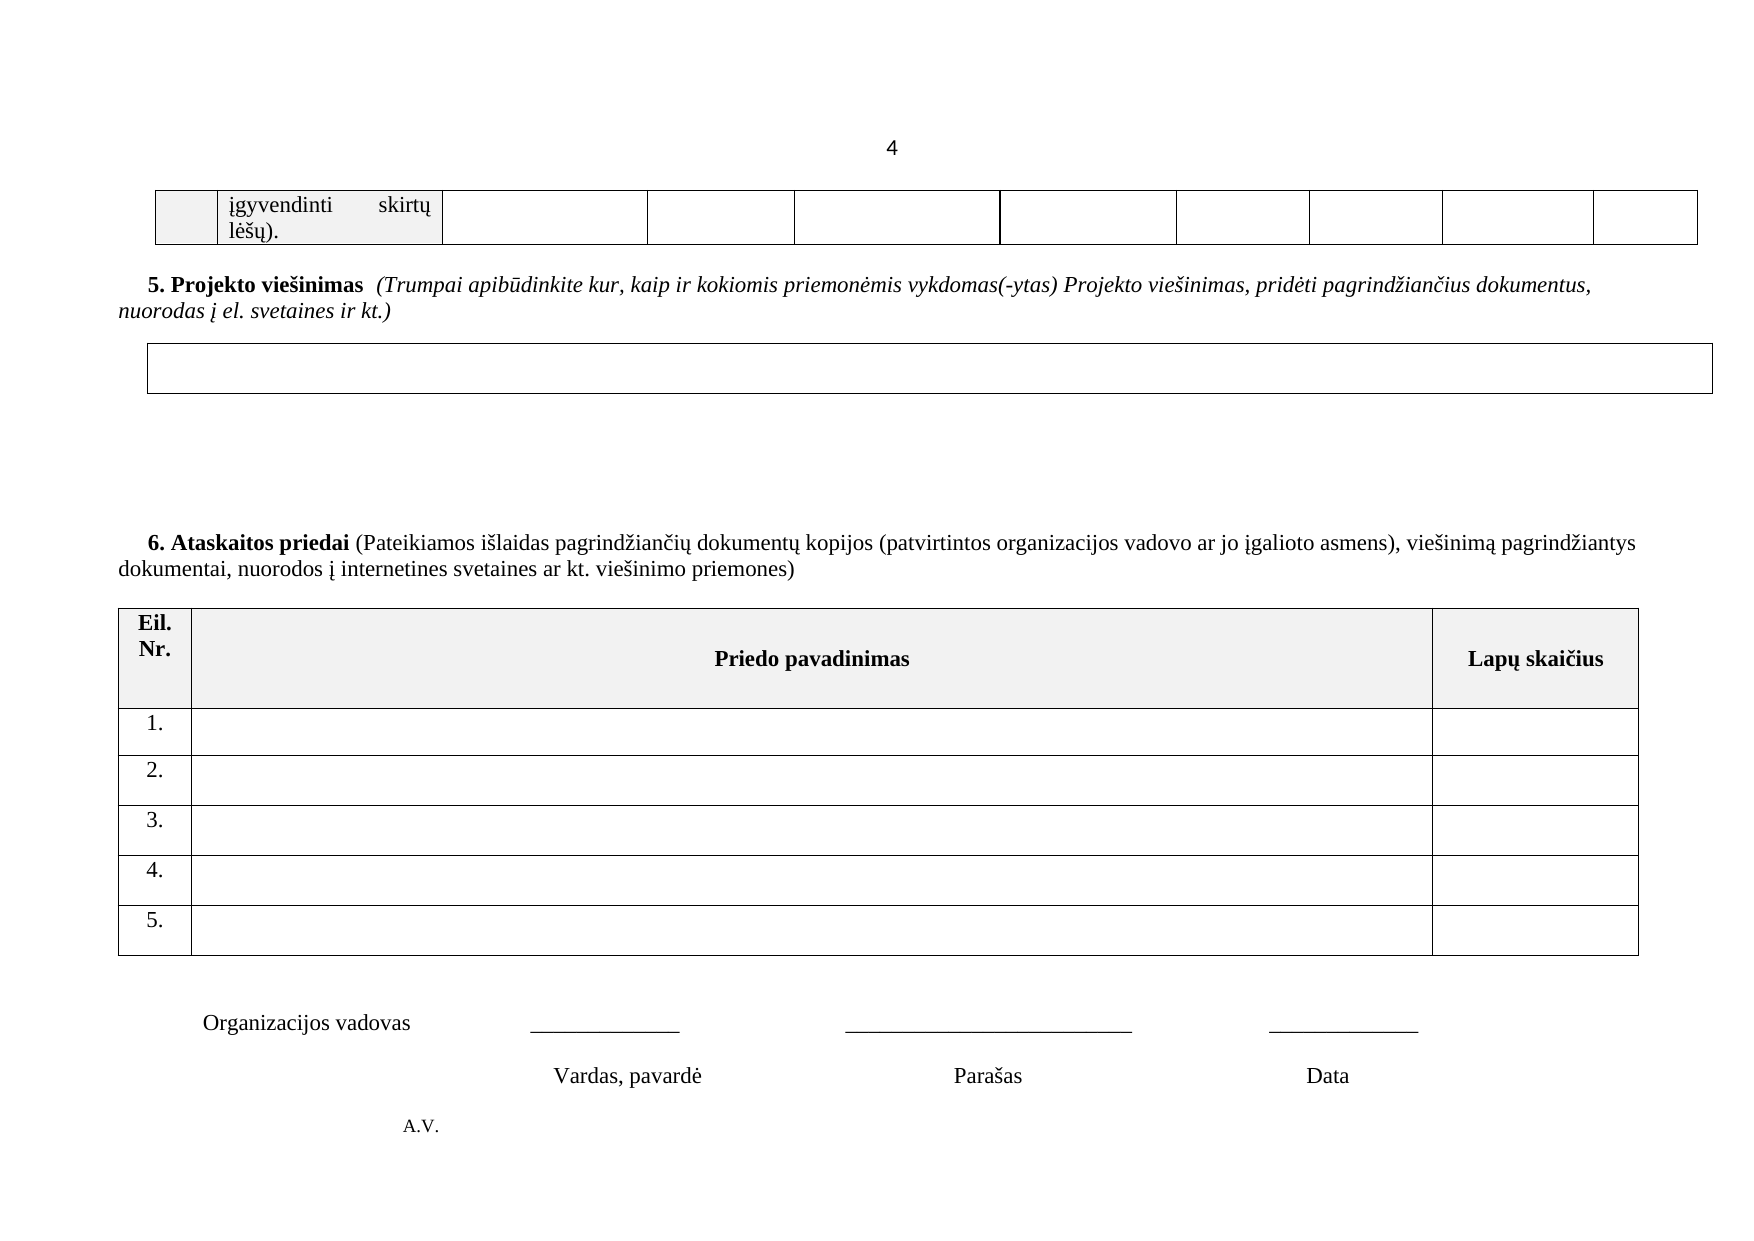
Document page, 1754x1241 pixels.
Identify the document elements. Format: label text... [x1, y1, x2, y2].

table_header Eil. Nr. [119, 609, 191, 708]
table_cell [192, 756, 1432, 805]
table_cell [1433, 956, 1638, 1114]
table_cell [1433, 756, 1638, 805]
table_cell [1177, 191, 1309, 243]
table_cell [192, 709, 1432, 755]
table_cell [1433, 1115, 1638, 1136]
table_cell [192, 906, 1432, 955]
table_cell [1433, 709, 1638, 755]
table_cell [795, 191, 999, 243]
table_cell 1. [119, 709, 191, 755]
table_cell [192, 806, 1432, 855]
table_cell [443, 191, 647, 243]
table_cell 2. [119, 756, 191, 805]
table_cell 4. [119, 856, 191, 905]
table_header [148, 344, 1712, 393]
table_cell [118, 1115, 191, 1136]
table_header Priedo pavadinimas [192, 609, 1432, 708]
table_cell Organizacijos vadovas _____________ _________________________ _____________ Vardas, pavardė Parašas Data [191, 956, 1433, 1114]
table_cell 3. [119, 806, 191, 855]
table_cell A.V. [191, 1115, 1433, 1136]
table_cell [118, 956, 191, 1114]
table_cell [1310, 191, 1442, 243]
table_cell [192, 856, 1432, 905]
table_cell [156, 191, 217, 243]
text 6. Ataskaitos priedai (Pateikiamos išlaidas pagrindžiančių dokumentų kopijos (patvirtintos organizacijos vadovo ar jo įgalioto asmens), viešinimą pagrindžiantys dokumentai, nuorodos į internetines svetaines ar kt. viešinimo priemones) [118, 528, 1665, 581]
table_header Lapų skaičius [1433, 609, 1638, 708]
table_cell [1433, 806, 1638, 855]
table_cell 5. [119, 906, 191, 955]
table_cell [1001, 191, 1176, 243]
table_cell [648, 191, 794, 243]
table_cell [1443, 191, 1593, 243]
table_cell [1594, 191, 1697, 243]
table_cell [1433, 856, 1638, 905]
text 5. Projekto viešinimas (Trumpai apibūdinkite kur, kaip ir kokiomis priemonėmis vykdomas(-ytas) Projekto viešinimas, pridėti pagrindžiančius dokumentus, nuorodas į el. svetaines ir kt.) [118, 271, 1665, 323]
table_cell [1433, 906, 1638, 955]
table_cell įgyvendinti skirtų lėšų). [218, 191, 442, 243]
